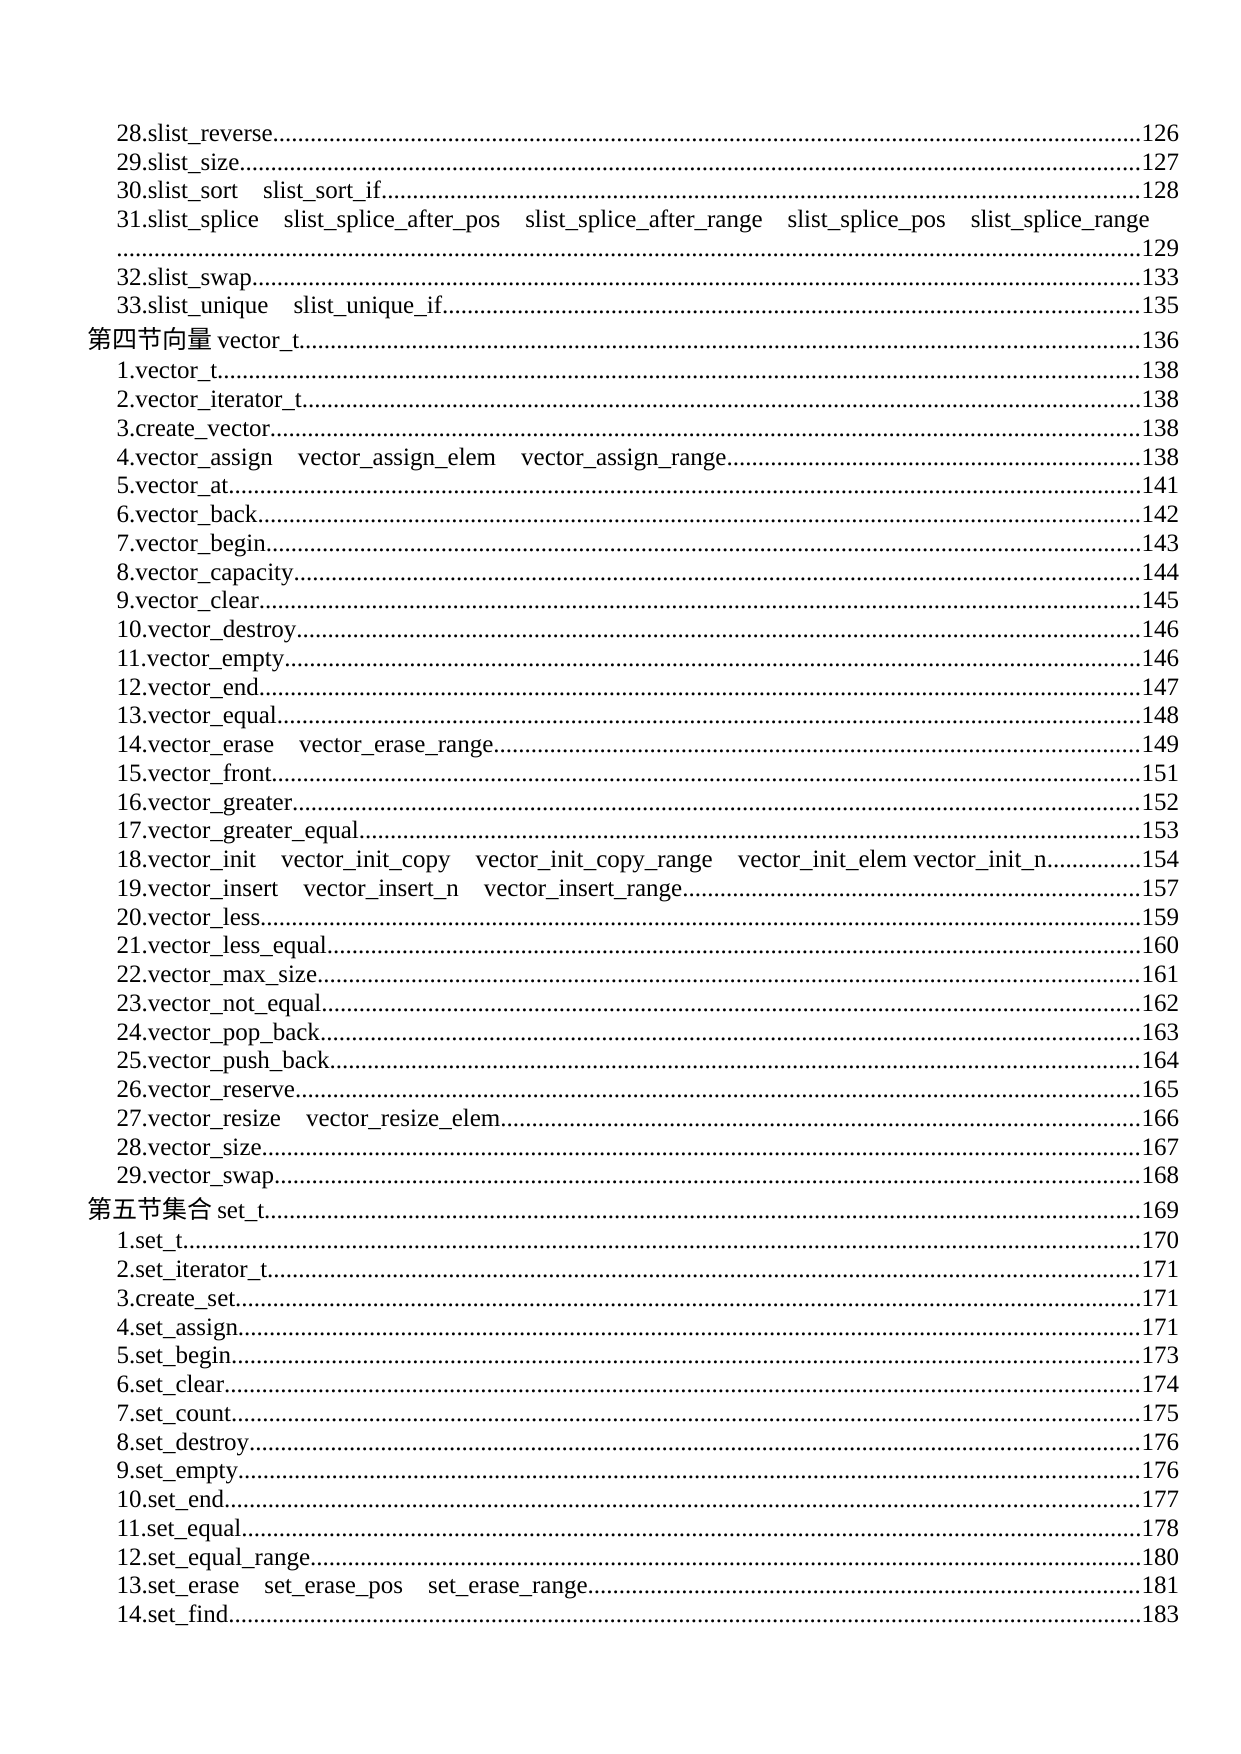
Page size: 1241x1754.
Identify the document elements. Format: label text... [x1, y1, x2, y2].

text 3.create_set 171 [116, 1283, 1179, 1312]
text 29.slist_size 127 [116, 147, 1179, 176]
text 1.vector_t 138 [116, 356, 1179, 384]
text 30.slist_sort slist_sort_if 128 [116, 176, 1179, 204]
text 第四节向量vector_t 136 [87, 319, 1179, 356]
text 12.vector_end 147 [116, 672, 1179, 701]
text 24.vector_pop_back 163 [116, 1017, 1179, 1046]
text 28.vector_size 167 [116, 1132, 1179, 1161]
text 31.slist_splice slist_splice_after_pos slist_splice_after_range slist_splice_pos slist_splice_range 129 [116, 204, 1179, 262]
text 5.vector_at 141 [116, 471, 1179, 499]
text 28.slist_reverse 126 [116, 118, 1179, 147]
text 6.vector_back 142 [116, 499, 1179, 528]
text 6.set_clear 174 [116, 1369, 1179, 1398]
text 22.vector_max_size 161 [116, 959, 1179, 988]
text 18.vector_init vector_init_copy vector_init_copy_range vector_init_elem vector_init_n 154 [116, 844, 1179, 873]
text 29.vector_swap 168 [116, 1161, 1179, 1189]
text 4.set_assign 171 [116, 1312, 1179, 1341]
text 3.create_vector 138 [116, 413, 1179, 442]
text 20.vector_less 159 [116, 902, 1179, 931]
text 4.vector_assign vector_assign_elem vector_assign_range 138 [116, 442, 1179, 471]
text 14.set_find 183 [116, 1599, 1179, 1628]
text 11.set_equal 178 [116, 1513, 1179, 1542]
text 27.vector_resize vector_resize_elem 166 [116, 1103, 1179, 1132]
text 11.vector_empty 146 [116, 643, 1179, 672]
text 13.vector_equal 148 [116, 701, 1179, 729]
text 第五节集合set_t 169 [87, 1189, 1179, 1226]
text 10.vector_destroy 146 [116, 614, 1179, 643]
text 14.vector_erase vector_erase_range 149 [116, 729, 1179, 758]
text 8.vector_capacity 144 [116, 557, 1179, 586]
text 26.vector_reserve 165 [116, 1074, 1179, 1103]
text 25.vector_push_back 164 [116, 1046, 1179, 1074]
text 9.set_empty 176 [116, 1456, 1179, 1484]
text 10.set_end 177 [116, 1484, 1179, 1513]
text 21.vector_less_equal 160 [116, 931, 1179, 959]
text 32.slist_swap 133 [116, 262, 1179, 291]
text 7.vector_begin 143 [116, 528, 1179, 557]
text 17.vector_greater_equal 153 [116, 816, 1179, 844]
text 1.set_t 170 [116, 1226, 1179, 1254]
text 8.set_destroy 176 [116, 1427, 1179, 1456]
text 12.set_equal_range 180 [116, 1542, 1179, 1571]
text 5.set_begin 173 [116, 1341, 1179, 1369]
text 15.vector_front 151 [116, 758, 1179, 787]
text 9.vector_clear 145 [116, 586, 1179, 614]
text 33.slist_unique slist_unique_if 135 [116, 291, 1179, 319]
text 13.set_erase set_erase_pos set_erase_range 181 [116, 1571, 1179, 1599]
text 2.set_iterator_t 171 [116, 1254, 1179, 1283]
text 23.vector_not_equal 162 [116, 988, 1179, 1017]
text 16.vector_greater 152 [116, 787, 1179, 816]
text 19.vector_insert vector_insert_n vector_insert_range 157 [116, 873, 1179, 902]
text 7.set_count 175 [116, 1398, 1179, 1427]
text 2.vector_iterator_t 138 [116, 384, 1179, 413]
